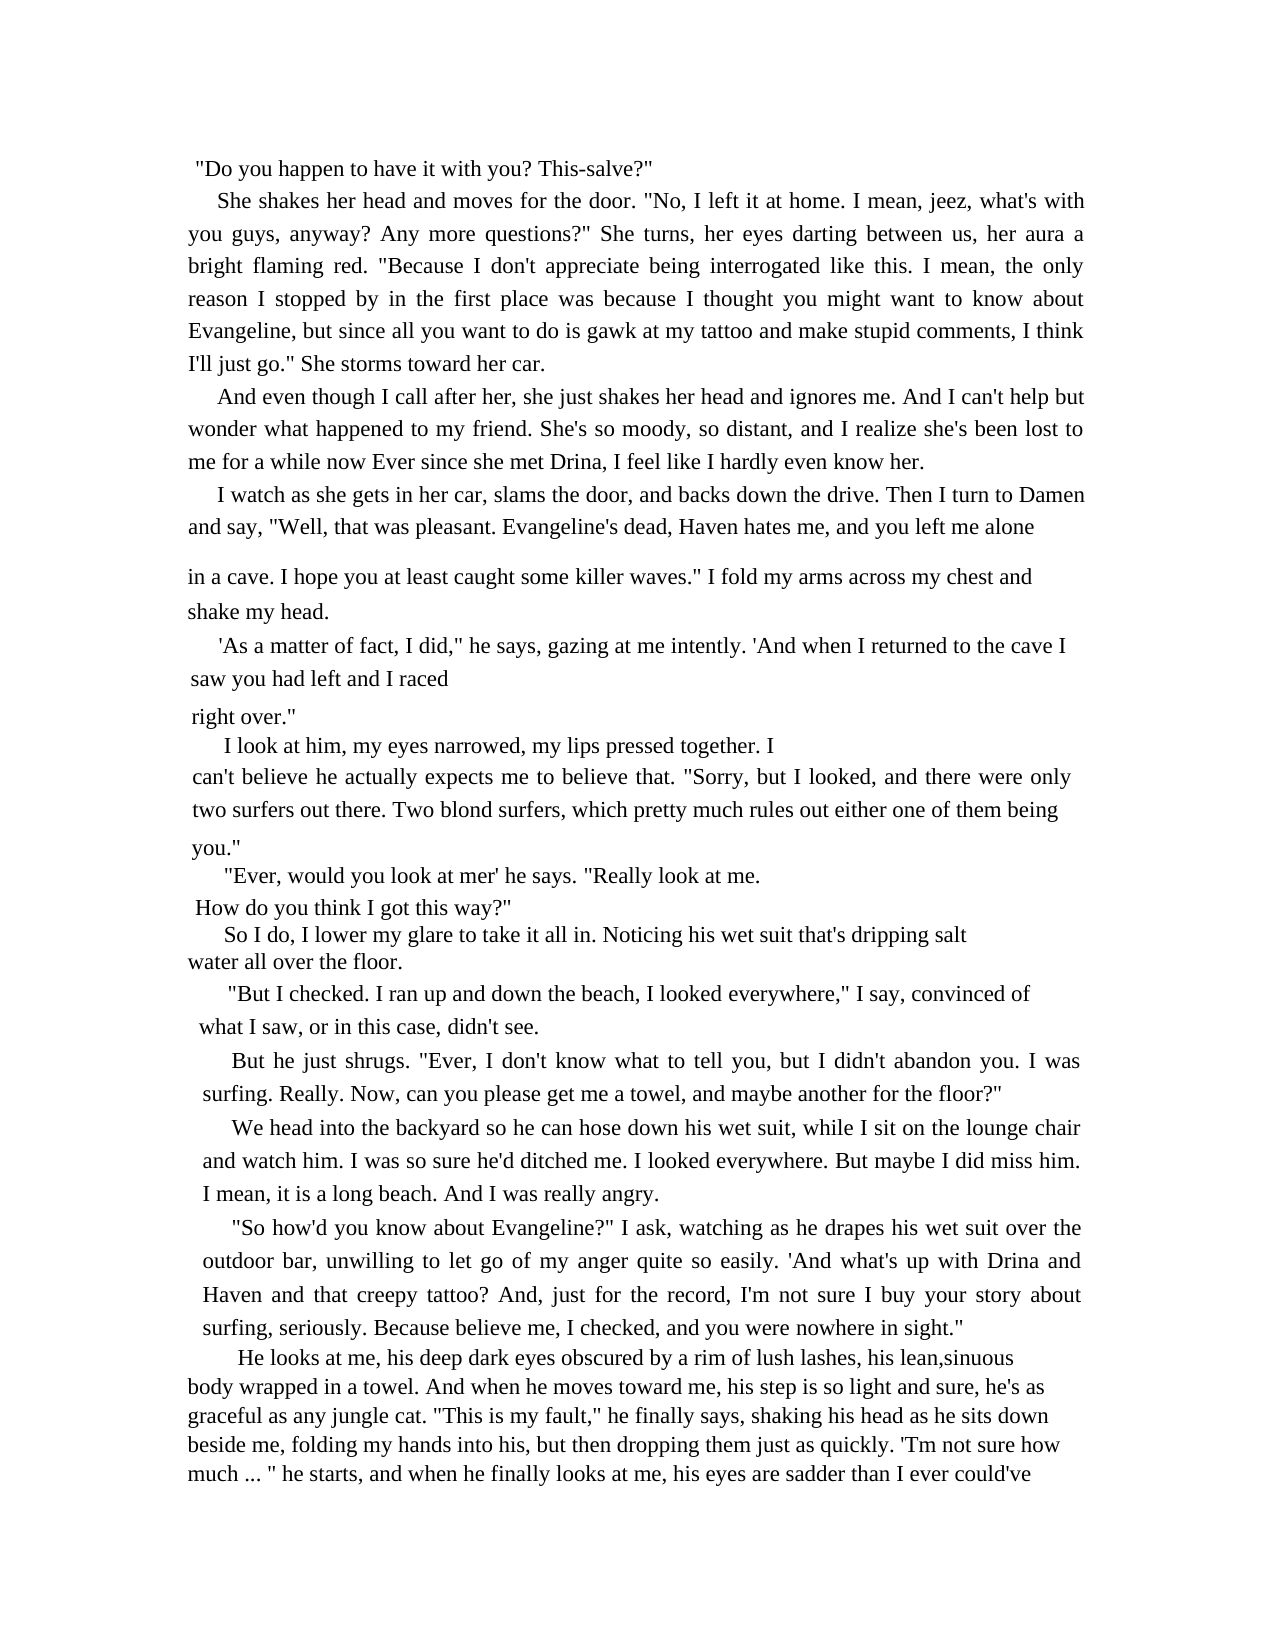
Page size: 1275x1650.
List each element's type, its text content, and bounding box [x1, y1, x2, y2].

text water all over the floor. [187, 948, 1087, 974]
text "So how'd you know about Evangeline?" I ask, watching as he drapes his wet suit over the outdoor bar, unwilling to let go of my anger quite so easily. 'And what's up with Drina and Haven and that creepy tattoo? And, just for the record, I'm not sure I buy your story about surfing, seriously. Because believe me, I checked, and you were nowhere in sight." [202, 1208, 1083, 1342]
text I look at him, my eyes narrowed, my lips pressed together. I [223, 732, 1087, 758]
text I watch as she gets in her car, slams the door, and backs down the drive. Then I turn to Damen and say, "Well, that was pleas­ant. Evangeline's dead, Haven hates me, and you left me alone [188, 476, 1086, 541]
text in a cave. I hope you at least caught some killer waves." I fold my arms across my chest and shake my head. [187, 556, 1067, 627]
text 'As a matter of fact, I did," he says, gazing at me intently. 'And when I returned to the cave I saw you had left and I raced [190, 627, 1069, 693]
text "But I checked. I ran up and down the beach, I looked everywhere," I say, convinced of what I saw, or in this case, didn't see. [198, 974, 1076, 1041]
text But he just shrugs. "Ever, I don't know what to tell you, but I didn't abandon you. I was surfing. Really. Now, can you please get me a towel, and maybe another for the floor?" [202, 1041, 1083, 1108]
text you." [191, 824, 1087, 863]
text And even though I call after her, she just shakes her head and ignores me. And I can't help but wonder what happened to my friend. She's so moody, so distant, and I realize she's been lost to me for a while now Ever since she met Drina, I feel like I hardly even know her. [188, 378, 1086, 476]
text can't believe he actually expects me to believe that. "Sorry, but I looked, and there were only two surfers out there. Two blond surfers, which pretty much rules out either one of them being [192, 758, 1073, 824]
text "Do you happen to have it with you? This-salve?" [195, 150, 1087, 182]
text body wrapped in a towel. And when he moves toward me, his step is so light and sure, he's as graceful as any jungle cat. "This is my fault," he finally says, shaking his head as he sits down beside me, folding my hands into his, but then dropping them just as quickly. 'Tm not sure how much ... " he starts, and when he finally looks at me, his eyes are sadder than I ever could've [187, 1371, 1087, 1487]
text "Ever, would you look at mer' he says. "Really look at me. [223, 863, 1087, 889]
text We head into the backyard so he can hose down his wet suit, while I sit on the lounge chair and watch him. I was so sure he'd ditched me. I looked everywhere. But maybe I did miss him. I mean, it is a long beach. And I was really angry. [202, 1108, 1083, 1208]
text right over." [191, 693, 1087, 732]
text She shakes her head and moves for the door. "No, I left it at home. I mean, jeez, what's with you guys, anyway? Any more questions?" She turns, her eyes darting between us, her aura a bright flaming red. "Because I don't appreciate being interrogated like this. I mean, the only reason I stopped by in the first place was because I thought you might want to know about Evangeline, but since all you want to do is gawk at my tattoo and make stupid comments, I think I'll just go." She storms toward her car. [188, 183, 1086, 378]
text So I do, I lower my glare to take it all in. Noticing his wet suit that's dripping salt [223, 922, 1087, 948]
text He looks at me, his deep dark eyes obscured by a rim of lush lashes, his lean,sinuous [237, 1342, 1087, 1371]
text How do you think I got this way?" [195, 889, 1087, 922]
